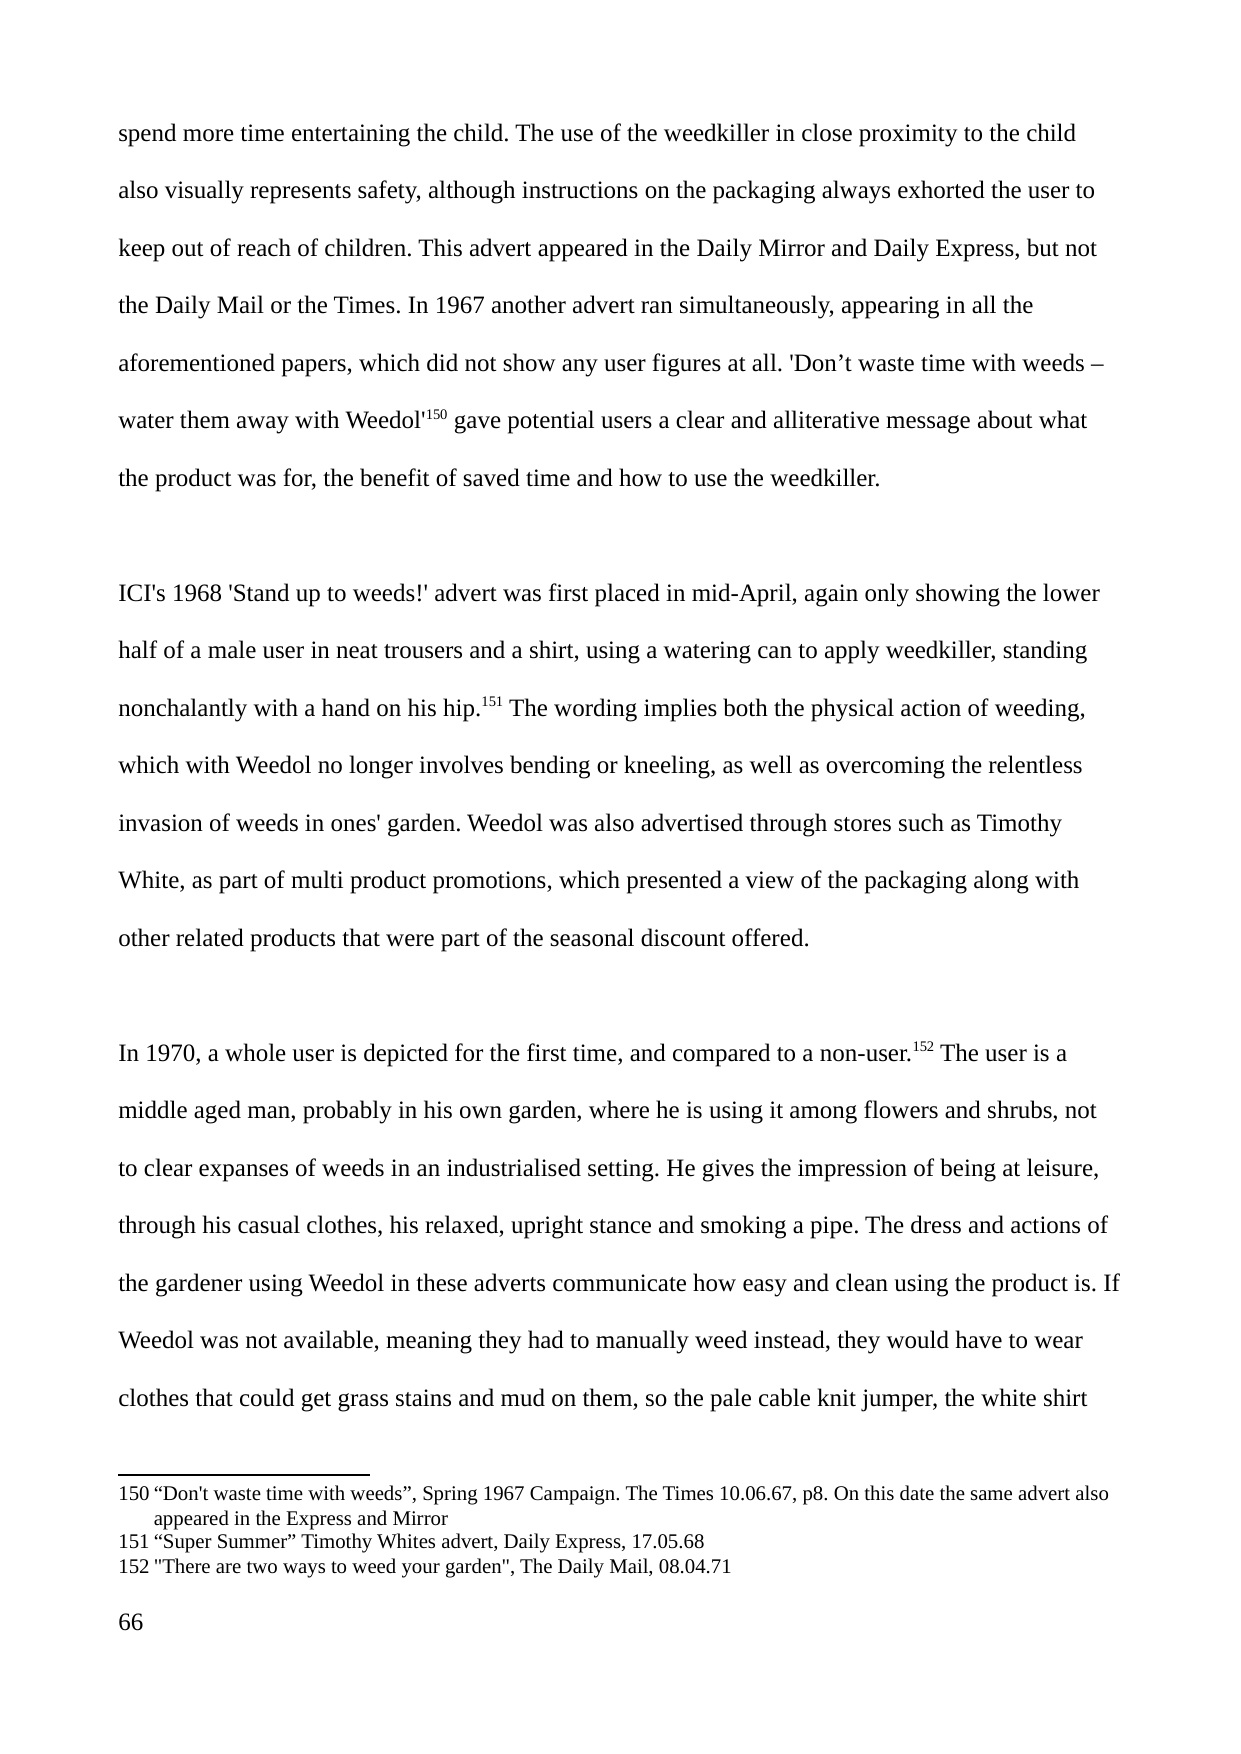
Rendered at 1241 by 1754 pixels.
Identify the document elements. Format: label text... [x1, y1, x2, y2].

text ICI's 1968 'Stand up to weeds!' advert was first placed in mid-April, again only showing the lower half of a male user in neat trousers and a shirt, using a watering can to apply weedkiller, standing nonchalantly with a hand on his hip. The wording implies both the physical action of weeding, which with Weedol no longer involves bending or kneeling, as well as overcoming the relentless invasion of weeds in ones' garden. Weedol was also advertised through stores such as Timothy White, as part of multi product promotions, which presented a view of the packaging along with other related products that were part of the seasonal discount offered. [118, 578, 1122, 952]
text spend more time entertaining the child. The use of the weedkiller in close proximity to the child also visually represents safety, although instructions on the packaging always exhorted the user to keep out of reach of children. This advert appeared in the Daily Mirror and Daily Express, but not the Daily Mail or the Times. In 1967 another advert ran simultaneously, appearing in all the aforementioned papers, which did not show any user figures at all. 'Don’t waste time with weeds – water them away with Weedol' gave potential users a clear and alliterative message about what the product was for, the benefit of saved time and how to use the weedkiller. [118, 118, 1122, 492]
text In 1970, a whole user is depicted for the first time, and compared to a non-user. The user is a middle aged man, probably in his own garden, where he is using it among flowers and shrubs, not to clear expanses of weeds in an industrialised setting. He gives the impression of being at leisure, through his casual clothes, his relaxed, upright stance and smoking a pipe. The dress and actions of the gardener using Weedol in these adverts communicate how easy and clean using the product is. If Weedol was not available, meaning they had to manually weed instead, they would have to wear clothes that could get grass stains and mud on them, so the pale cable knit jumper, the white shirt [118, 1038, 1122, 1412]
text “Don't waste time with weeds”, Spring 1967 Campaign. The Times 10.06.67, p8. On this date the same advert also appeared in the Express and Mirror [118, 1481, 1122, 1529]
text "There are two ways to weed your garden", The Daily Mail, 08.04.71 [118, 1553, 1122, 1578]
text “Super Summer” Timothy Whites advert, Daily Express, 17.05.68 [118, 1529, 1122, 1553]
